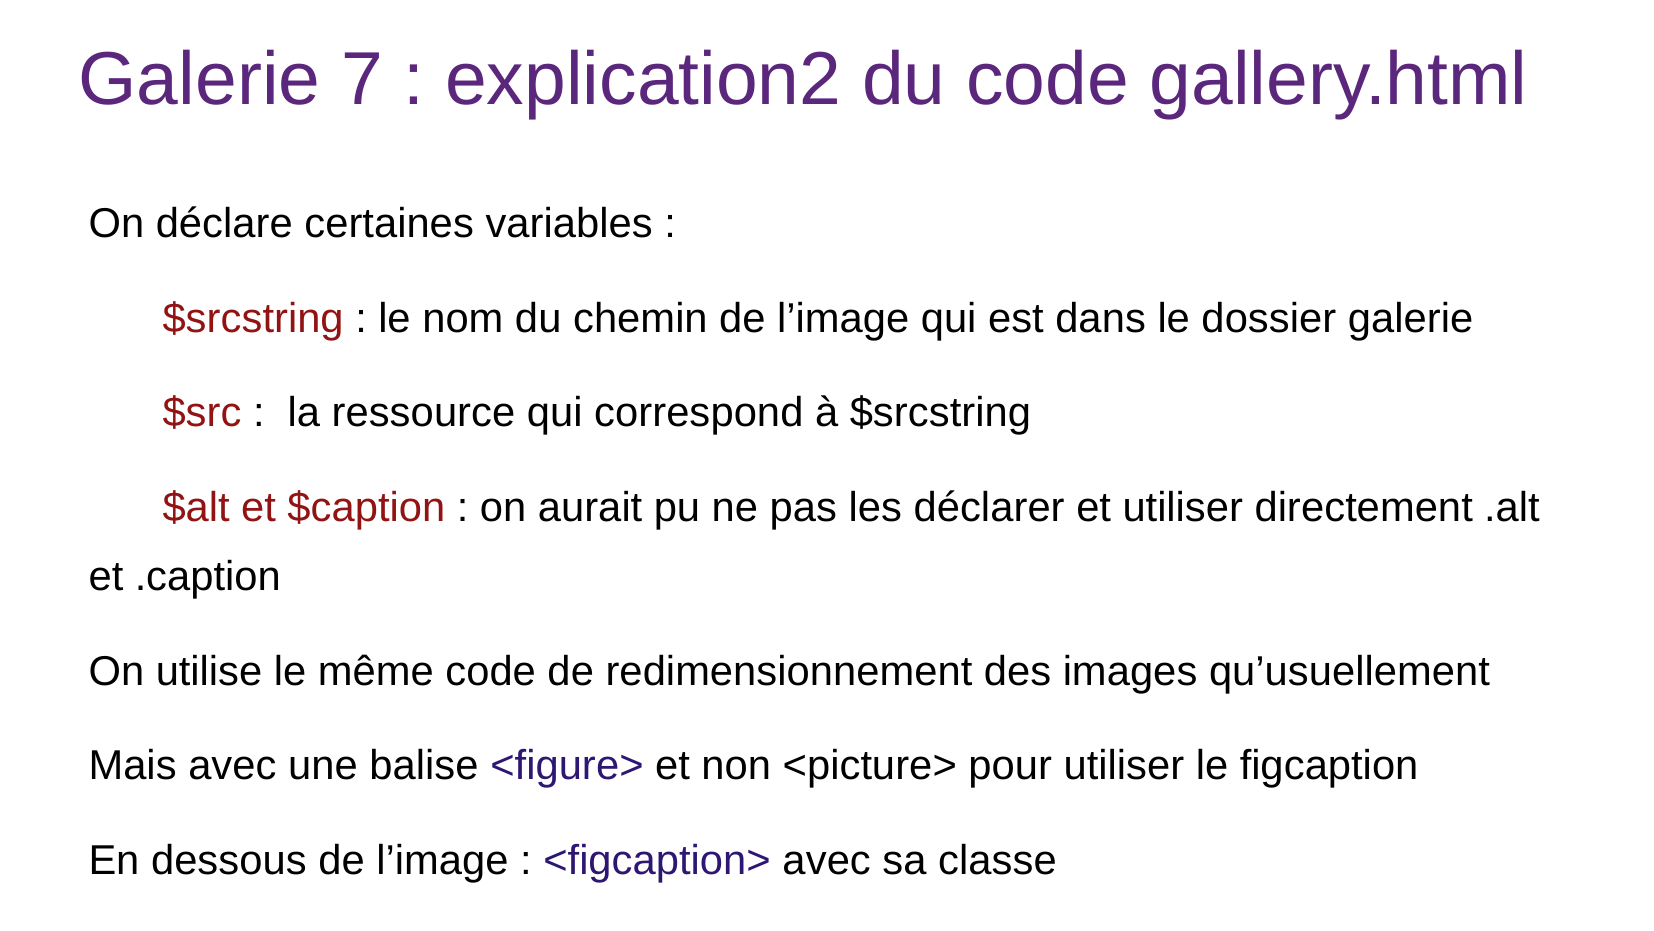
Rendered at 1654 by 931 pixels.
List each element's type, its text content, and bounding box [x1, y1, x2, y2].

title Galerie 7 : explication2 du code gallery.html [78, 36, 1556, 148]
text_box On déclare certaines variables : $srcstring : le nom du chemin de l’image qui est dans le dossier galerie $src : la ressource qui correspond à $srcstring $alt et $caption : on aurait pu ne pas les déclarer et utiliser directement .alt et .caption On utilise le même code de redimensionnement des images qu’usuellement Mais avec une balise <figure> et non <picture> pour utiliser le figcaption En dessous de l’image : <figcaption> avec sa classe [88, 176, 1605, 883]
